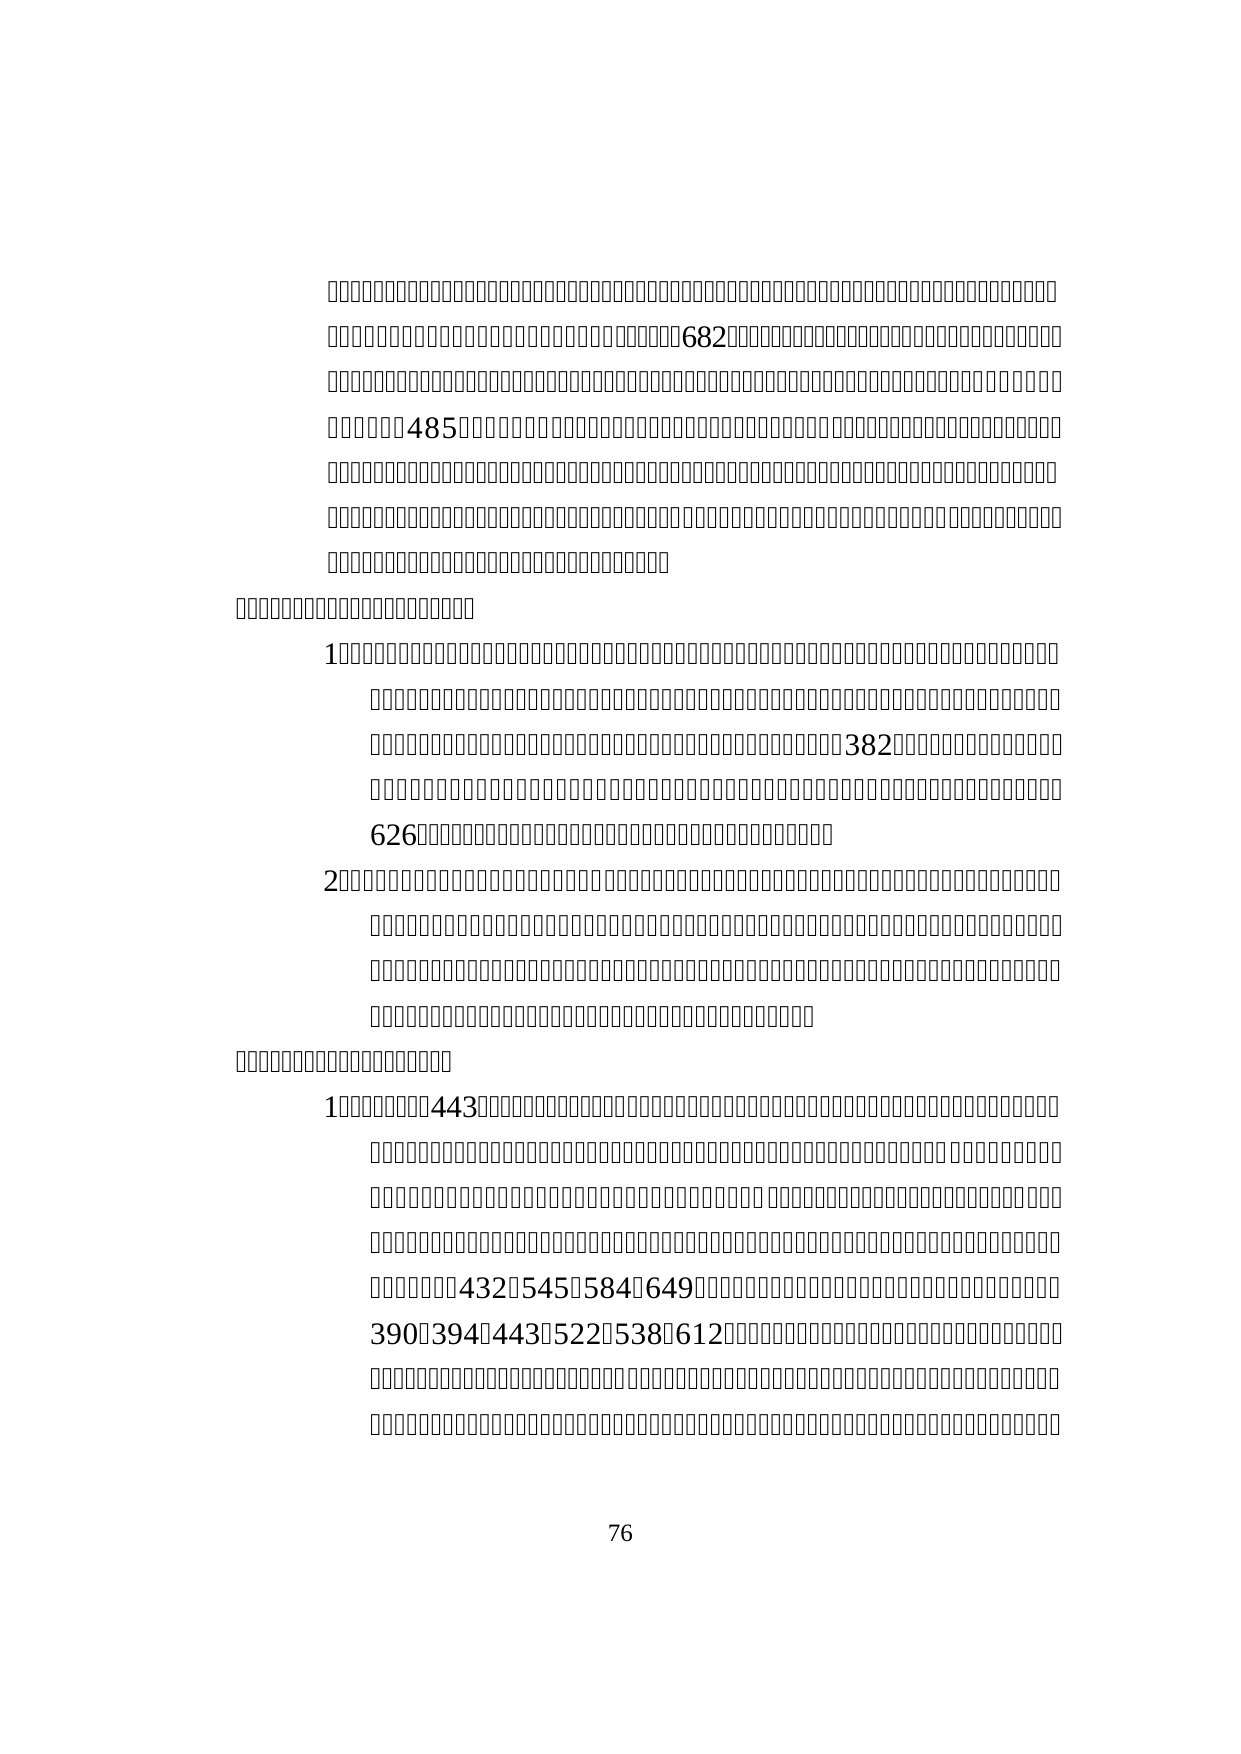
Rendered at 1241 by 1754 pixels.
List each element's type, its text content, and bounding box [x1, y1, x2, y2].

text （三）系爭法規命令已侵害聲請人之受教育權： [236, 583, 1063, 628]
text 1、按「人民有受教育之權利，為憲法所保障。而憲法上權利遭受不法侵害者，自得行使憲法第十六條訴願及訴訟之權，於最後請求司法機關救濟，不因其身分而受影響，迭經本院釋字第一八七、二０一、二四三、二六六、二九五、二九八、三一二、三二三及三三八號等解釋，就人民因具有公務員或其他身分關係而涉訟之各類事件中，闡釋甚明」（釋字第382號解釋理由書參照）；次按「人民受教育之權利，依其憲法規範基礎之不同，可區分為『受國民教育之權利』及『受國民教育以外教育之權利』」（釋字第626號解釋理由書參照），衡此，報考預備軍官為人民受教育之權利，受憲法保障。 [323, 628, 1063, 855]
text 2、查，我國刑法就部分過失犯罪之刑態亦給予處罰，蓋過失犯罪係源於一時輕忽，行為人主觀上並無危害犯意，又系爭法規命令之目的係為防止國軍將來做出有辱國家之行為而作之預防性規定。惟，系爭法規命令僅率以「受刑之宣告」作為差別待遇之分類標準，未細究受刑之宣告之原因及犯罪時點，使無論基於任何理由受刑之宣告者，均無報考並進入預備軍官班學習之機會，該限制人民受教育權之手段與前揭之目的之間並不具實質關聯性，系爭法規命令顯有違憲之疑慮。 [323, 855, 1063, 1036]
text 免對人民為不合理之差別待遇。法規範是否符合平等權保障之要求，其判斷應取決於該法規範所以為差別待遇之目的是否合憲，其所採取之分類與規範目的之達成之間，是否存有一定程度之關聯性而定」（釋字第682號解釋理由書參照）；「憲法第七條平等原則並非指絕對、機械之形式上平等，而係保障人民在法律上地位之實質平等，立法機關基於憲法之價值體系及立法目的，自得斟酌規範事物性質之差異而為合理之區別對待」（釋字第485號解釋理由書參照）。查，聲請人受刑之宣告，係因發生車禍擦撞之意外事故，肇事原因十分單純，非源於聲請人故意犯罪，蓋國軍之職責為保衛國家，對國軍之品行操守要求較高，雖無疑義，然我國刑法立法極為嚴峻，倘單憑受刑之宣告，完全不論究科刑事由，任意剝奪國人加入報效國家之國軍行列，顯不合理，系爭法規命令以受刑之宣告作為限制聲請人報考預備軍官班之手段，其手段與目的之間顯不具實質關聯性，系爭法規命令實與憲法保障之平等權有所牴觸。 [327, 266, 1063, 583]
text 1、按司法院釋字第443號解釋理由書所揭示之層級化法律保留：「憲法所定人民之自由及權利範圍甚廣，凡不妨害社會秩序公共利益者，均受保障。惟並非一切自由及權利均無分軒輊受憲法毫無差別之保障：關於人民身體之自由，憲法第八條規定即較為詳盡，其中內容屬於憲法保留之事項者，縱令立法機關，亦不得制定法律加以限制（參照本院釋字第三九二號解釋理由書），而憲法第七條、第九條至第十八條、第二十一條及第二十二條之各種自由及權利，則於符合憲法第二十三條之條件下，得以法律限制之。」又參酌司法院釋字第432、545、584、649等號解釋意旨，人民之工作權應以法律限制之。復由司法院釋字第390、394、443、522、538、612號解釋意旨，法律若授權行政機關訂定法規命令予以規範，亦須「具體明確」，不得僅為「概括式授權」。若法律僅概括授權行政機關訂定施行細則者，則僅能就執行法律有關之細節性、技術性次要事項定之，其內容不能牴觸母法或對人民之自由權利增加法律所無之限制。又，授權之明確程度，應與所授權訂定之法規命令對 [323, 1081, 1063, 1444]
text （四）系爭法規命令已違反法律保留原則： [236, 1036, 1063, 1081]
